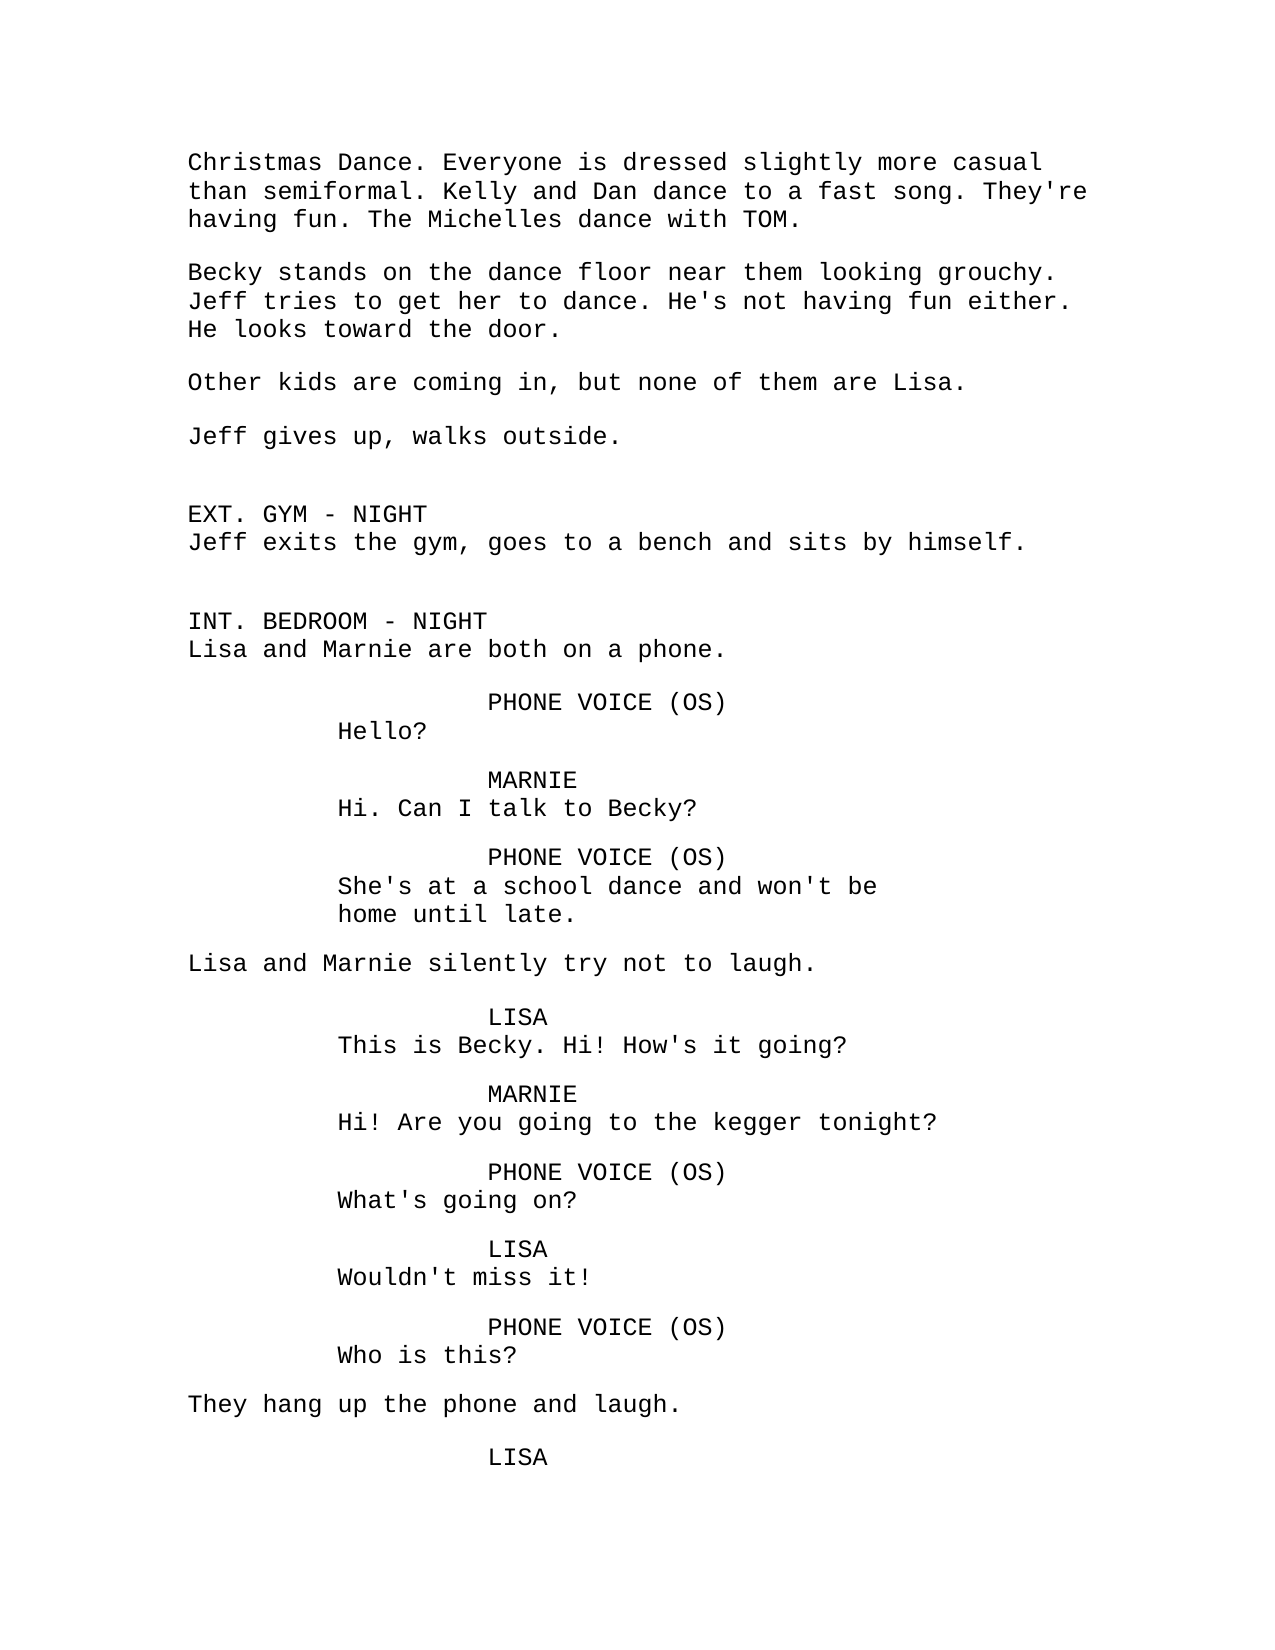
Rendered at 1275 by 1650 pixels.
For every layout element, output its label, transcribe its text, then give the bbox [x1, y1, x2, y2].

text LISA [187, 1445, 1087, 1473]
text Lisa and Marnie are both on a phone. [187, 637, 1087, 665]
text LISA [187, 1004, 1087, 1032]
text Hi! Are you going to the kegger tonight? [337, 1110, 937, 1138]
text Christmas Dance. Everyone is dressed slightly more casual than semiformal. Kelly and Dan dance to a fast song. They're having fun. The Michelles dance with TOM. [187, 150, 1087, 235]
text Lisa and Marnie silently try not to laugh. [187, 951, 1087, 979]
subtitle EXT. GYM - NIGHT [187, 502, 1087, 530]
text Other kids are coming in, but none of them are Lisa. [187, 370, 1087, 398]
text Jeff exits the gym, goes to a bench and sits by himself. [187, 530, 1087, 558]
text They hang up the phone and laugh. [187, 1392, 1087, 1420]
text Hi. Can I talk to Becky? [337, 796, 937, 824]
text She's at a school dance and won't be home until late. [337, 873, 937, 930]
text Becky stands on the dance floor near them looking grouchy. Jeff tries to get her to dance. He's not having fun either. He looks toward the door. [187, 260, 1087, 345]
text What's going on? [337, 1187, 937, 1216]
text Jeff gives up, walks outside. [187, 423, 1087, 452]
text Wouldn't miss it! [337, 1265, 937, 1293]
text Who is this? [337, 1342, 937, 1371]
subtitle INT. BEDROOM - NIGHT [187, 608, 1087, 637]
text MARNIE [187, 767, 1087, 796]
text PHONE VOICE (OS) [187, 690, 1087, 718]
text This is Becky. Hi! How's it going? [337, 1032, 937, 1061]
text LISA [187, 1237, 1087, 1265]
text PHONE VOICE (OS) [187, 845, 1087, 873]
text Hello? [337, 718, 937, 747]
text PHONE VOICE (OS) [187, 1159, 1087, 1187]
text PHONE VOICE (OS) [187, 1314, 1087, 1342]
text MARNIE [187, 1082, 1087, 1110]
